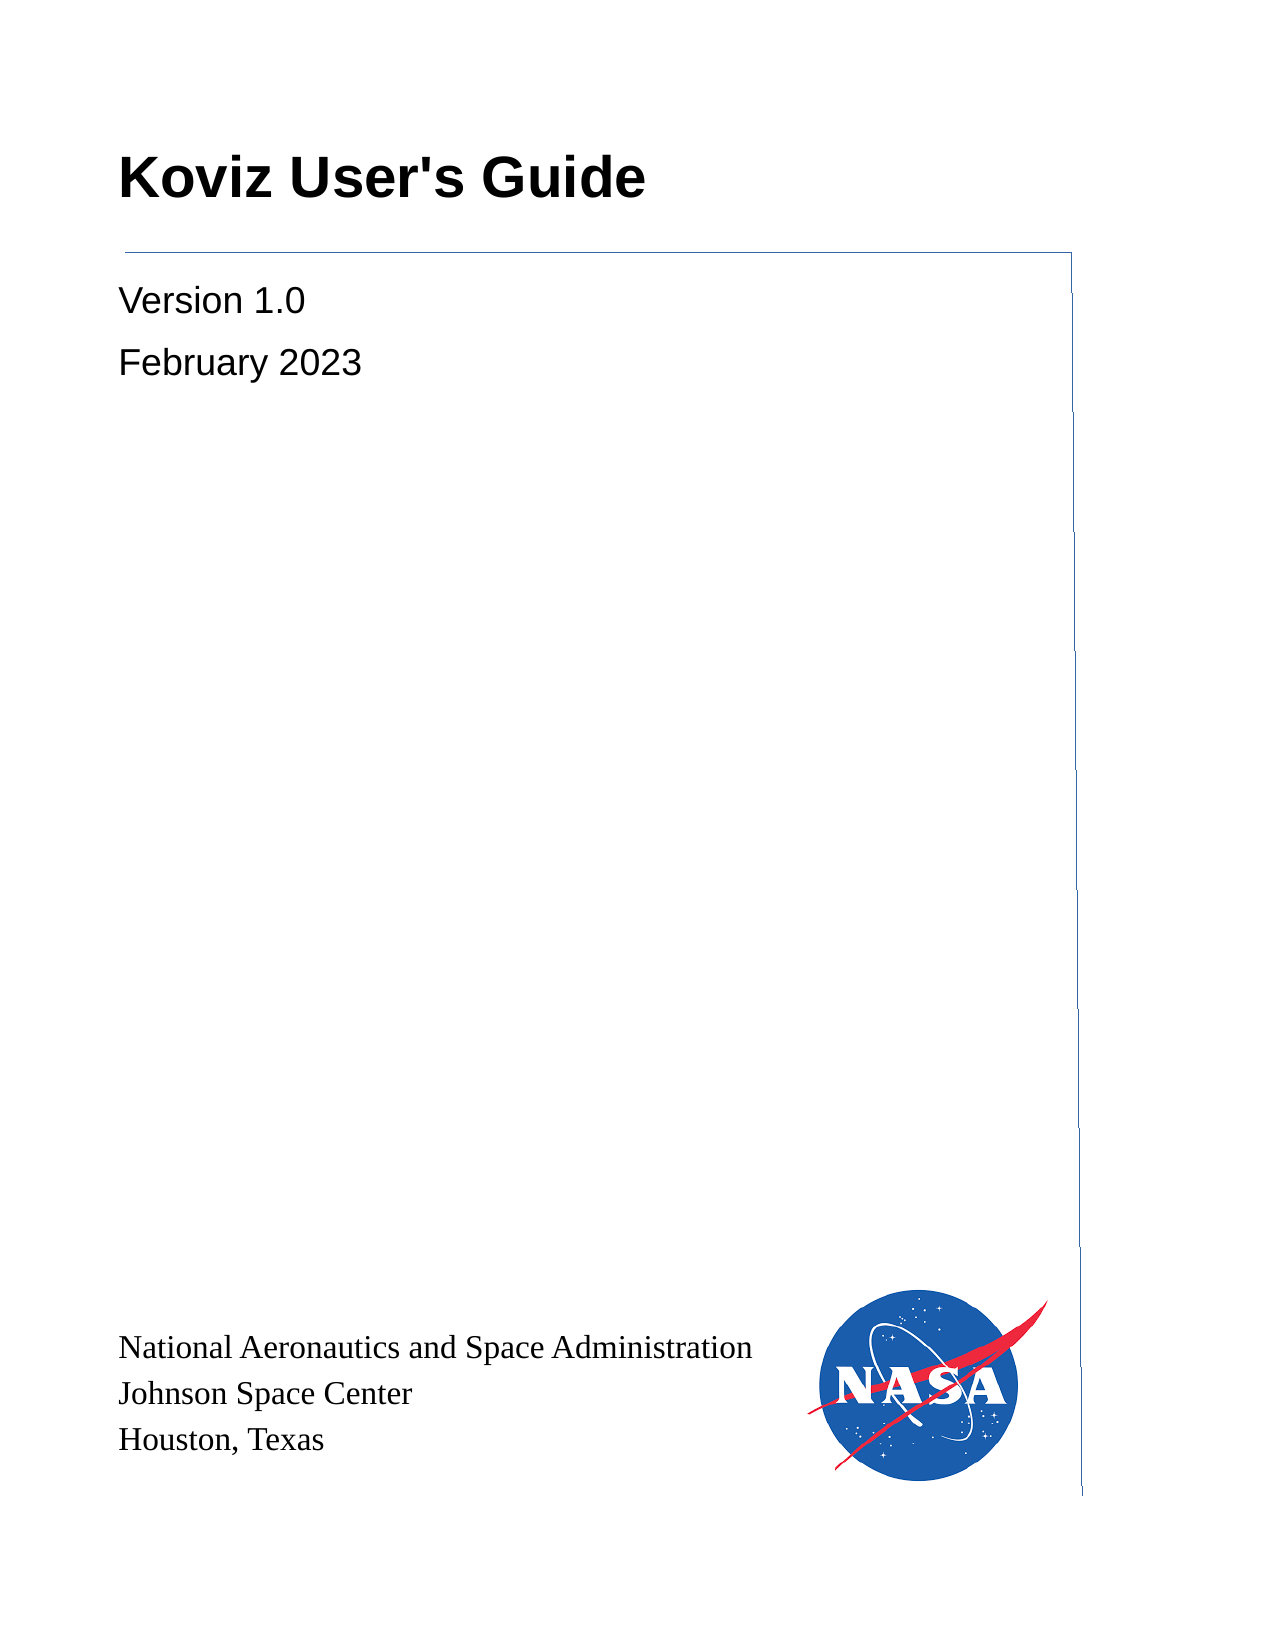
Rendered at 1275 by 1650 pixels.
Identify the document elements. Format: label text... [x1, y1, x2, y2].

subtitle February 2023 [118, 340, 1072, 383]
subtitle Version 1.0 [118, 278, 1157, 321]
title Koviz User's Guide [118, 143, 1157, 210]
subtitle [1073, 340, 1157, 383]
picture [805, 1288, 1049, 1482]
text National Aeronautics and Space Administration Johnson Space Center Houston, Texas [118, 1328, 805, 1458]
text [1049, 1328, 1157, 1458]
